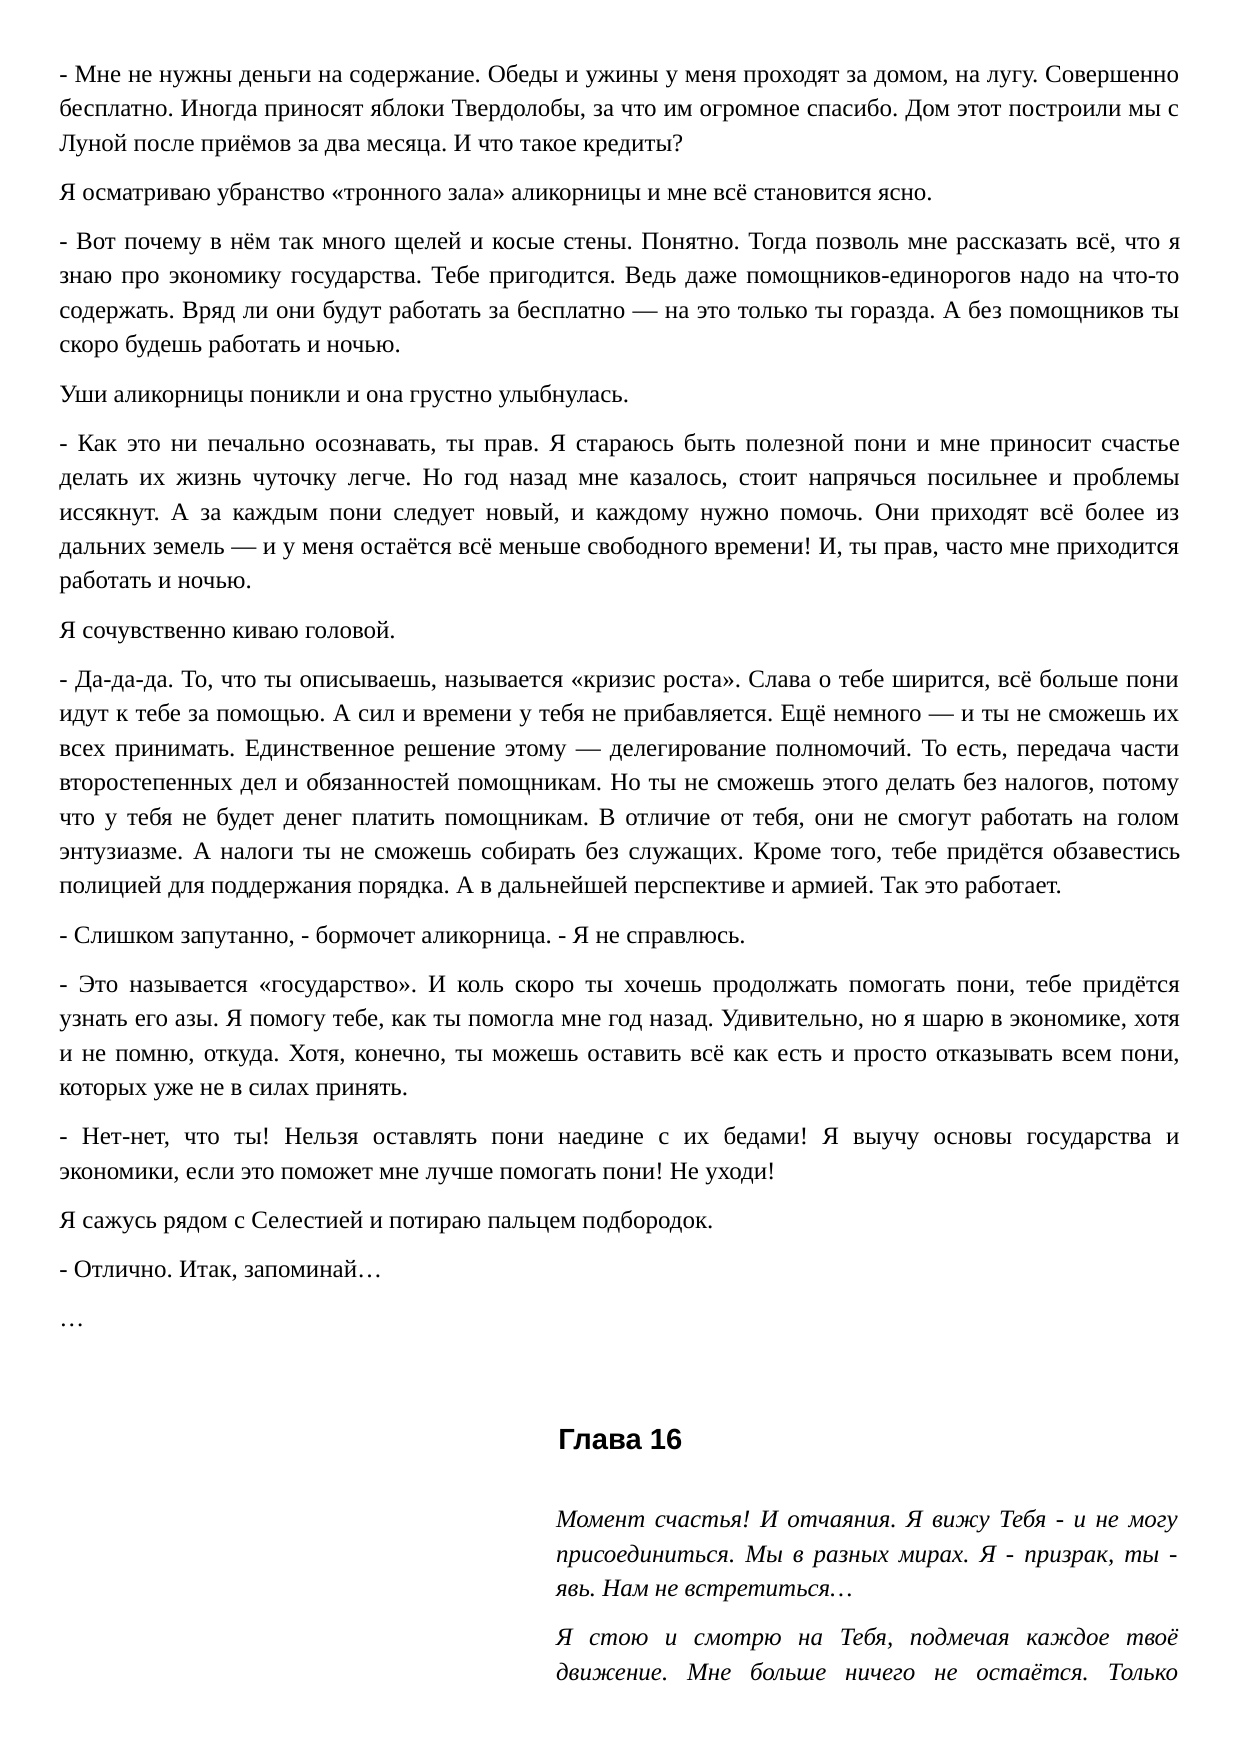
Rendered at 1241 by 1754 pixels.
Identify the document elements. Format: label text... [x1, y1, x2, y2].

text - Вот почему в нём так много щелей и косые стены. Понятно. Тогда позволь мне рассказать всё, что я знаю про экономику государства. Тебе пригодится. Ведь даже помощников-единорогов надо на что-то содержать. Вряд ли они будут работать за бесплатно — на это только ты горазда. А без помощников ты скоро будешь работать и ночью. [59, 226, 1181, 358]
text - Да-да-да. То, что ты описываешь, называется «кризис роста». Слава о тебе ширится, всё больше пони идут к тебе за помощью. А сил и времени у тебя не прибавляется. Ещё немного — и ты не сможешь их всех принимать. Единственное решение этому — делегирование полномочий. То есть, передача части второстепенных дел и обязанностей помощникам. Но ты не сможешь этого делать без налогов, потому что у тебя не будет денег платить помощникам. В отличие от тебя, они не смогут работать на голом энтузиазме. А налоги ты не сможешь собирать без служащих. Кроме того, тебе придётся обзавестись полицией для поддержания порядка. А в дальнейшей перспективе и армией. Так это работает. [59, 664, 1181, 899]
text Я сочувственно киваю головой. [59, 615, 1181, 643]
text Момент счастья! И отчаяния. Я вижу Тебя - и не могу присоединиться. Мы в разных мирах. Я - призрак, ты - явь. Нам не встретиться… [556, 1504, 1181, 1602]
text - Это называется «государство». И коль скоро ты хочешь продолжать помогать пони, тебе придётся узнать его азы. Я помогу тебе, как ты помогла мне год назад. Удивительно, но я шарю в экономике, хотя и не помню, откуда. Хотя, конечно, ты можешь оставить всё как есть и просто отказывать всем пони, которых уже не в силах принять. [59, 969, 1181, 1101]
text - Нет-нет, что ты! Нельзя оставлять пони наедине с их бедами! Я выучу основы государства и экономики, если это поможет мне лучше помогать пони! Не уходи! [59, 1121, 1181, 1184]
text Я сажусь рядом с Селестией и потираю пальцем подбородок. [59, 1205, 1181, 1233]
text - Отлично. Итак, запоминай… [59, 1254, 1181, 1283]
text Я осматриваю убранство «тронного зала» аликорницы и мне всё становится ясно. [59, 177, 1181, 206]
text … [59, 1303, 1181, 1332]
text - Мне не нужны деньги на содержание. Обеды и ужины у меня проходят за домом, на лугу. Совершенно бесплатно. Иногда приносят яблоки Твердолобы, за что им огромное спасибо. Дом этот построили мы с Луной после приёмов за два месяца. И что такое кредиты? [59, 59, 1181, 157]
text Я стою и смотрю на Тебя, подмечая каждое твоё движение. Мне больше ничего не остаётся. Только [556, 1622, 1181, 1686]
text - Слишком запутанно, - бормочет аликорница. - Я не справлюсь. [59, 920, 1181, 948]
text - Как это ни печально осознавать, ты прав. Я стараюсь быть полезной пони и мне приносит счастье делать их жизнь чуточку легче. Но год назад мне казалось, стоит напрячься посильнее и проблемы иссякнут. А за каждым пони следует новый, и каждому нужно помочь. Они приходят всё более из дальних земель — и у меня остаётся всё меньше свободного времени! И, ты прав, часто мне приходится работать и ночью. [59, 428, 1181, 594]
text Уши аликорницы поникли и она грустно улыбнулась. [59, 379, 1181, 407]
subtitle Глава 16 [59, 1422, 1181, 1455]
